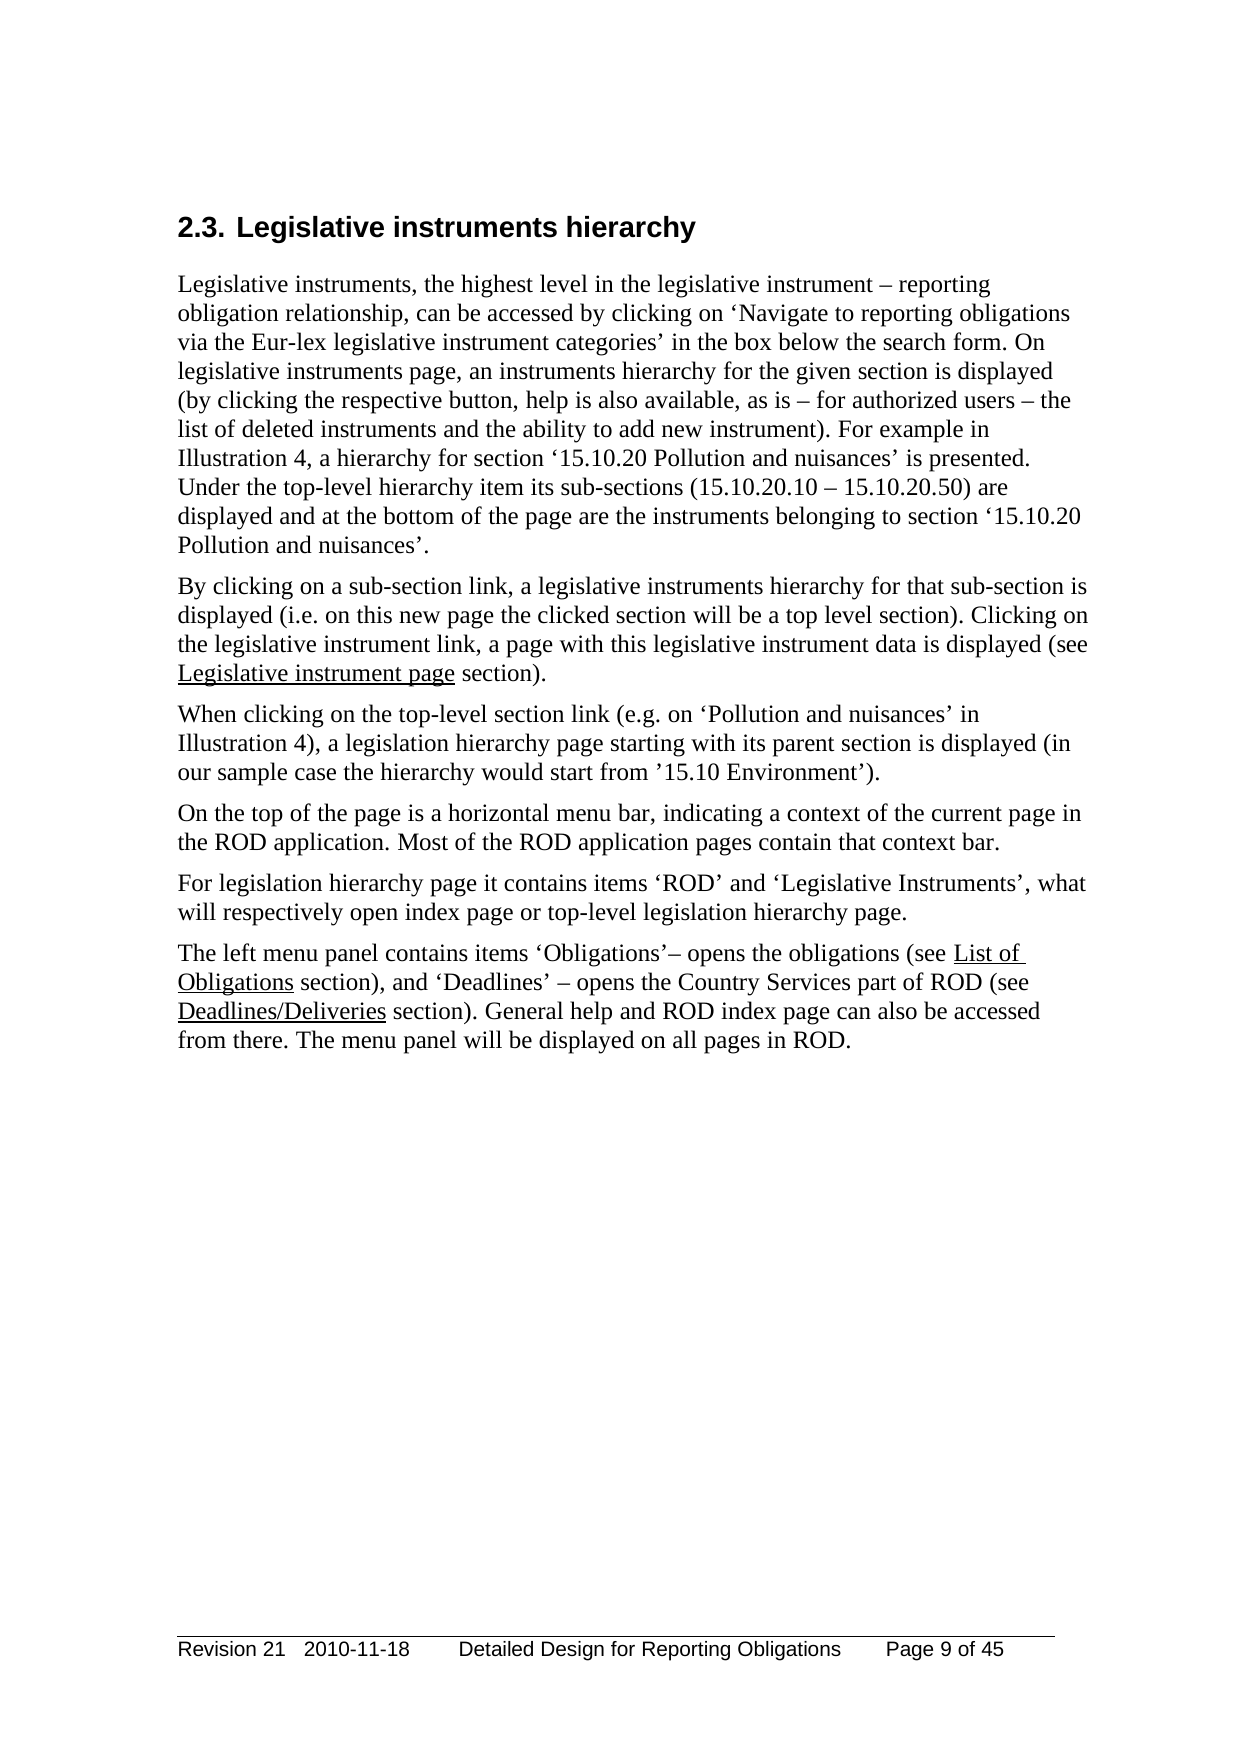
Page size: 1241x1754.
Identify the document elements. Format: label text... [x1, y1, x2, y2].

subtitle Legislative instruments hierarchy [177, 210, 1092, 244]
text When clicking on the top-level section link (e.g. on ‘Pollution and nuisances’ in Illustration 4), a legislation hierarchy page starting with its parent section is displayed (in our sample case the hierarchy would start from ’15.10 Environment’). [177, 699, 1092, 786]
text On the top of the page is a horizontal menu bar, indicating a context of the current page in the ROD application. Most of the ROD application pages contain that context bar. [177, 798, 1092, 856]
text Legislative instruments, the highest level in the legislative instrument – reporting obligation relationship, can be accessed by clicking on ‘Navigate to reporting obligations via the Eur-lex legislative instrument categories’ in the box below the search form. On legislative instruments page, an instruments hierarchy for the given section is displayed (by clicking the respective button, help is also available, as is – for authorized users – the list of deleted instruments and the ability to add new instrument). For example in Illustration 4, a hierarchy for section ‘15.10.20 Pollution and nuisances’ is presented. Under the top-level hierarchy item its sub-sections (15.10.20.10 – 15.10.20.50) are displayed and at the bottom of the page are the instruments belonging to section ‘15.10.20 Pollution and nuisances’. [177, 269, 1092, 559]
text By clicking on a sub-section link, a legislative instruments hierarchy for that sub-section is displayed (i.e. on this new page the clicked section will be a top level section). Clicking on the legislative instrument link, a page with this legislative instrument data is displayed (see Legislative instrument page section). [177, 571, 1092, 687]
text The left menu panel contains items ‘Obligations’– opens the obligations (see List of Obligations section), and ‘Deadlines’ – opens the Country Services part of ROD (see Deadlines/Deliveries section). General help and ROD index page can also be accessed from there. The menu panel will be displayed on all pages in ROD. [177, 938, 1092, 1054]
text For legislation hierarchy page it contains items ‘ROD’ and ‘Legislative Instruments’, what will respectively open index page or top-level legislation hierarchy page. [177, 868, 1092, 926]
